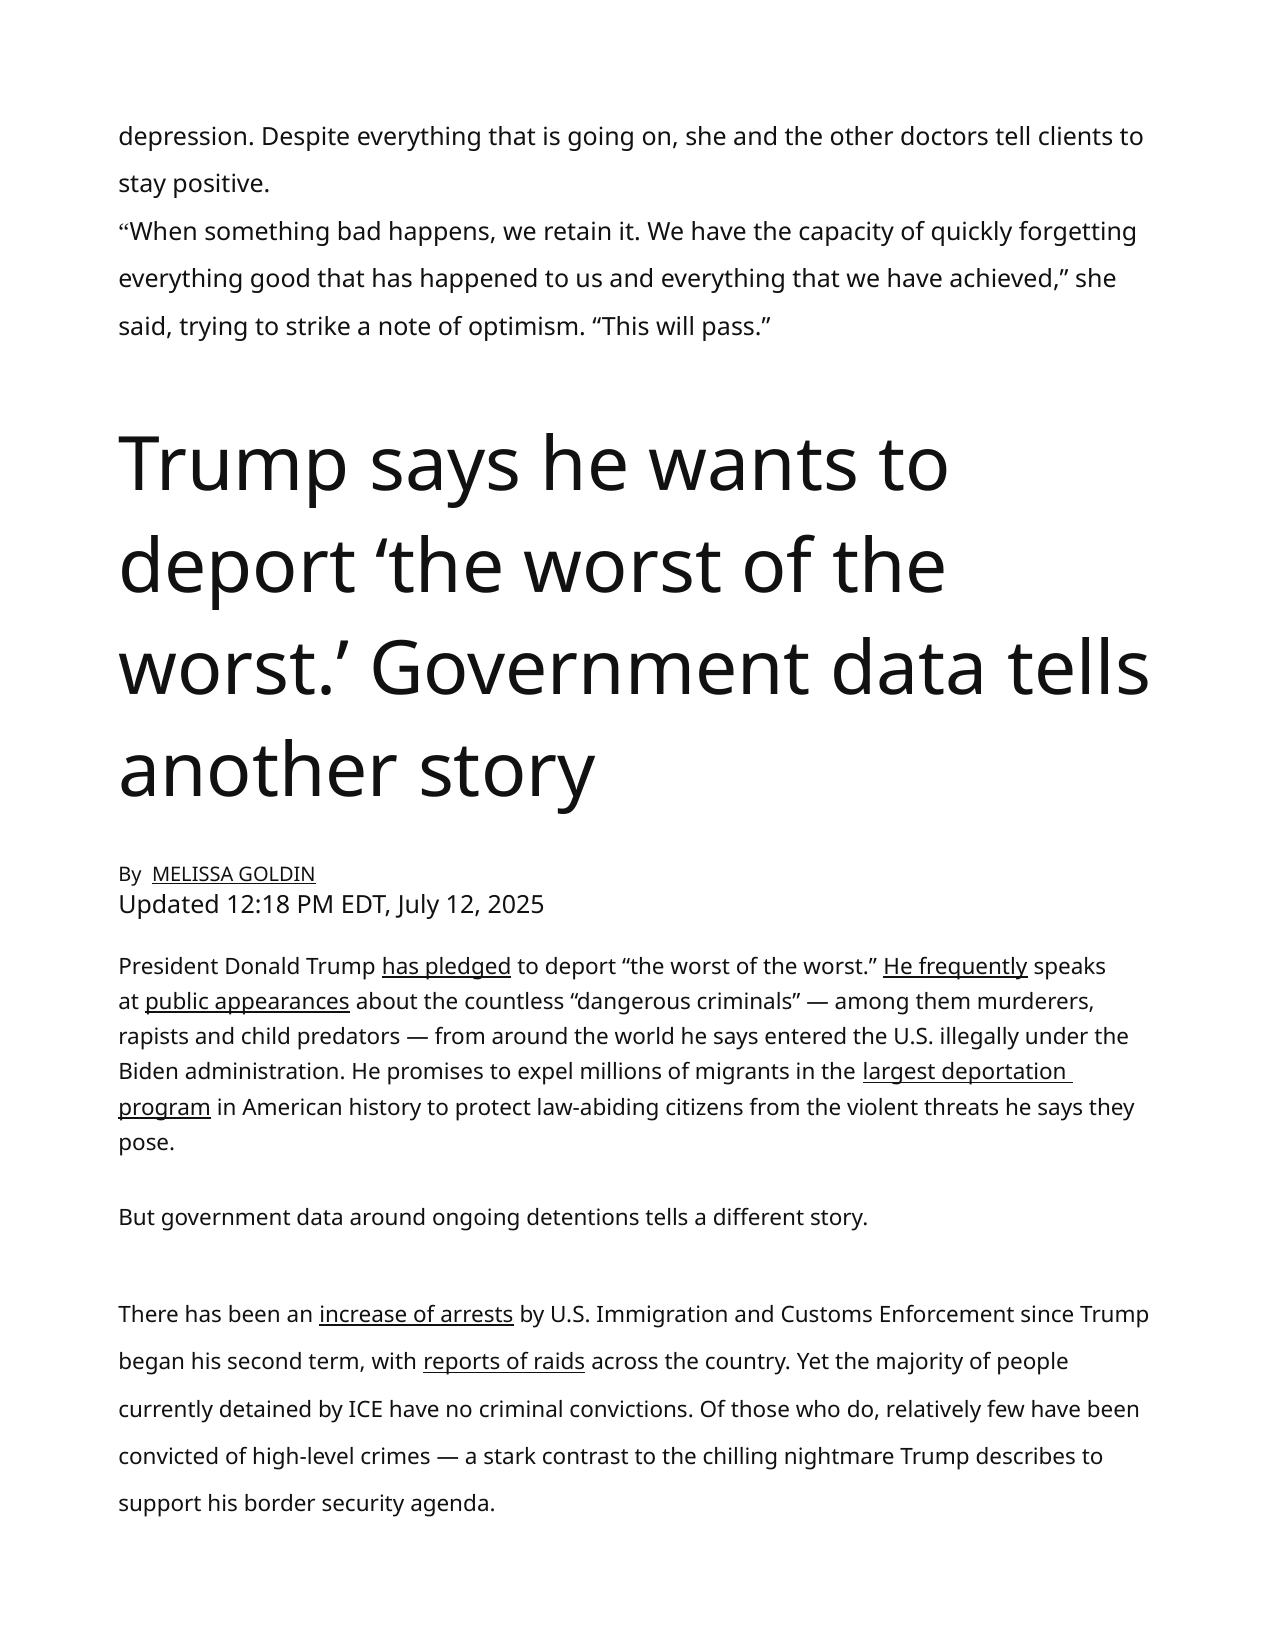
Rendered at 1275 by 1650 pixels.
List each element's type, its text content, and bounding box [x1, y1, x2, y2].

text There has been an increase of arrests by U.S. Immigration and Customs Enforcement since Trump began his second term, with reports of raids across the country. Yet the majority of people currently detained by ICE have no criminal convictions. Of those who do, relatively few have been convicted of high-level crimes — a stark contrast to the chilling nightmare Trump describes to support his border security agenda. [118, 1298, 1157, 1518]
text By MELISSA GOLDIN [118, 860, 1157, 887]
text President Donald Trump has pledged to deport “the worst of the worst.” He frequently speaks at public appearances about the countless “dangerous criminals” — among them murderers, rapists and child predators — from around the world he says entered the U.S. illegally under the Biden administration. He promises to expel millions of migrants in the largest deportation program in American history to protect law-abiding citizens from the violent threats he says they pose. [118, 950, 1157, 1157]
text Updated 12:18 PM EDT, July 12, 2025 [118, 887, 1157, 921]
text “When something bad happens, we retain it. We have the capacity of quickly forgetting everything good that has happened to us and everything that we have achieved,” she said, trying to strike a note of optimism. “This will pass.” [118, 213, 1157, 343]
subtitle Trump says he wants to deport ‘the worst of the worst.’ Government data tells another story [118, 410, 1157, 819]
text But government data around ongoing detentions tells a different story. [118, 1201, 1157, 1231]
text depression. Despite everything that is going on, she and the other doctors tell clients to stay positive. [118, 118, 1157, 200]
